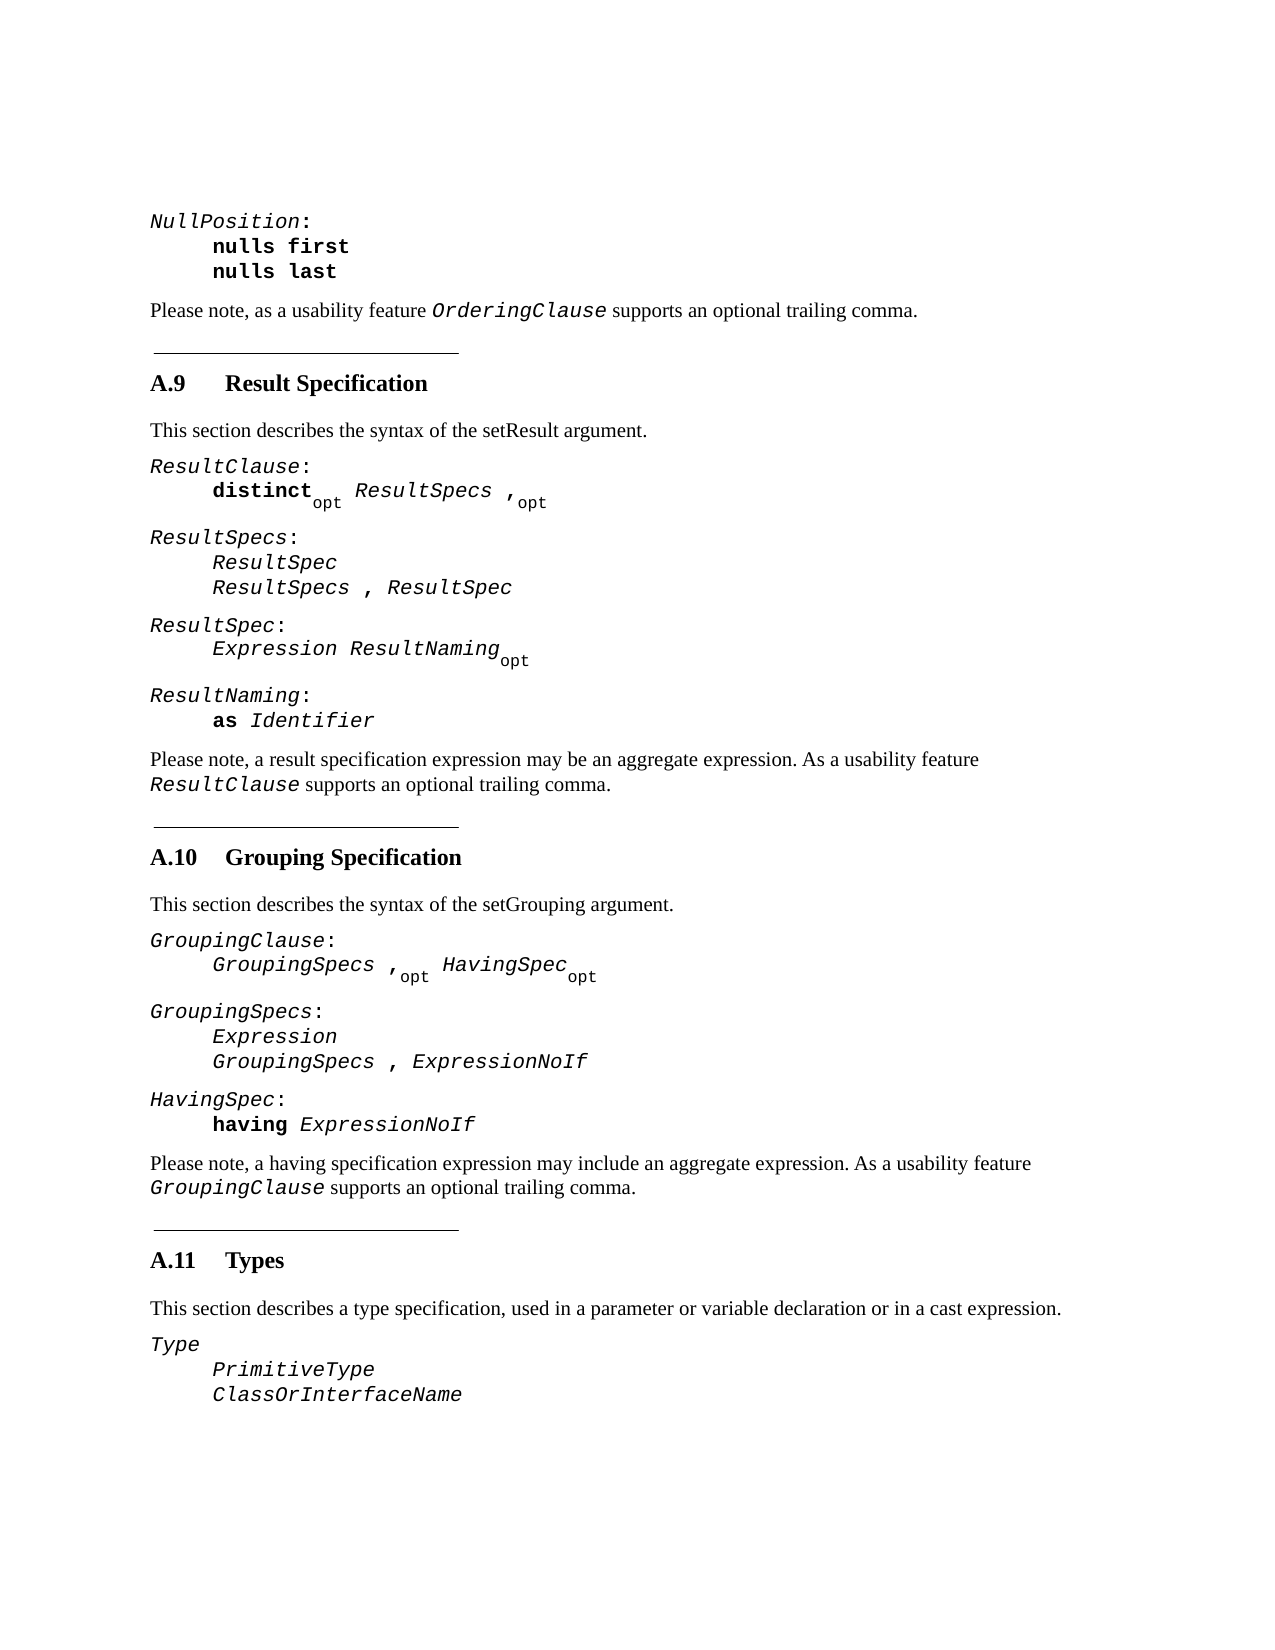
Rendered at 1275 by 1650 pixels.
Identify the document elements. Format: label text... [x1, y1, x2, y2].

text Type PrimitiveType ClassOrInterfaceName [150, 1332, 1125, 1407]
text ResultNaming: as Identifier [150, 684, 1125, 734]
subtitle Types [150, 1246, 1125, 1274]
text GroupingClause: GroupingSpecs ,opt HavingSpecopt [150, 929, 1125, 987]
text ResultSpec: Expression ResultNamingopt [150, 613, 1125, 671]
text GroupingSpecs: Expression GroupingSpecs , ExpressionNoIf [150, 1000, 1125, 1075]
text Please note, a having specification expression may include an aggregate expression. As a usability feature GroupingClause supports an optional trailing comma. [150, 1150, 1125, 1200]
text ResultClause: distinctopt ResultSpecs ,opt [150, 455, 1125, 513]
text This section describes a type specification, used in a parameter or variable declaration or in a cast expression. [150, 1295, 1125, 1320]
text Please note, a result specification expression may be an aggregate expression. As a usability feature ResultClause supports an optional trailing comma. [150, 746, 1125, 797]
text HavingSpec: having ExpressionNoIf [150, 1087, 1125, 1137]
text NullPosition: nulls first nulls last [150, 210, 1125, 285]
text This section describes the syntax of the setResult argument. [150, 417, 1125, 442]
subtitle Grouping Specification [150, 843, 1125, 871]
text This section describes the syntax of the setGrouping argument. [150, 891, 1125, 916]
text Please note, as a usability feature OrderingClause supports an optional trailing comma. [150, 297, 1125, 323]
subtitle Result Specification [150, 369, 1125, 397]
text ResultSpecs: ResultSpec ResultSpecs , ResultSpec [150, 526, 1125, 601]
